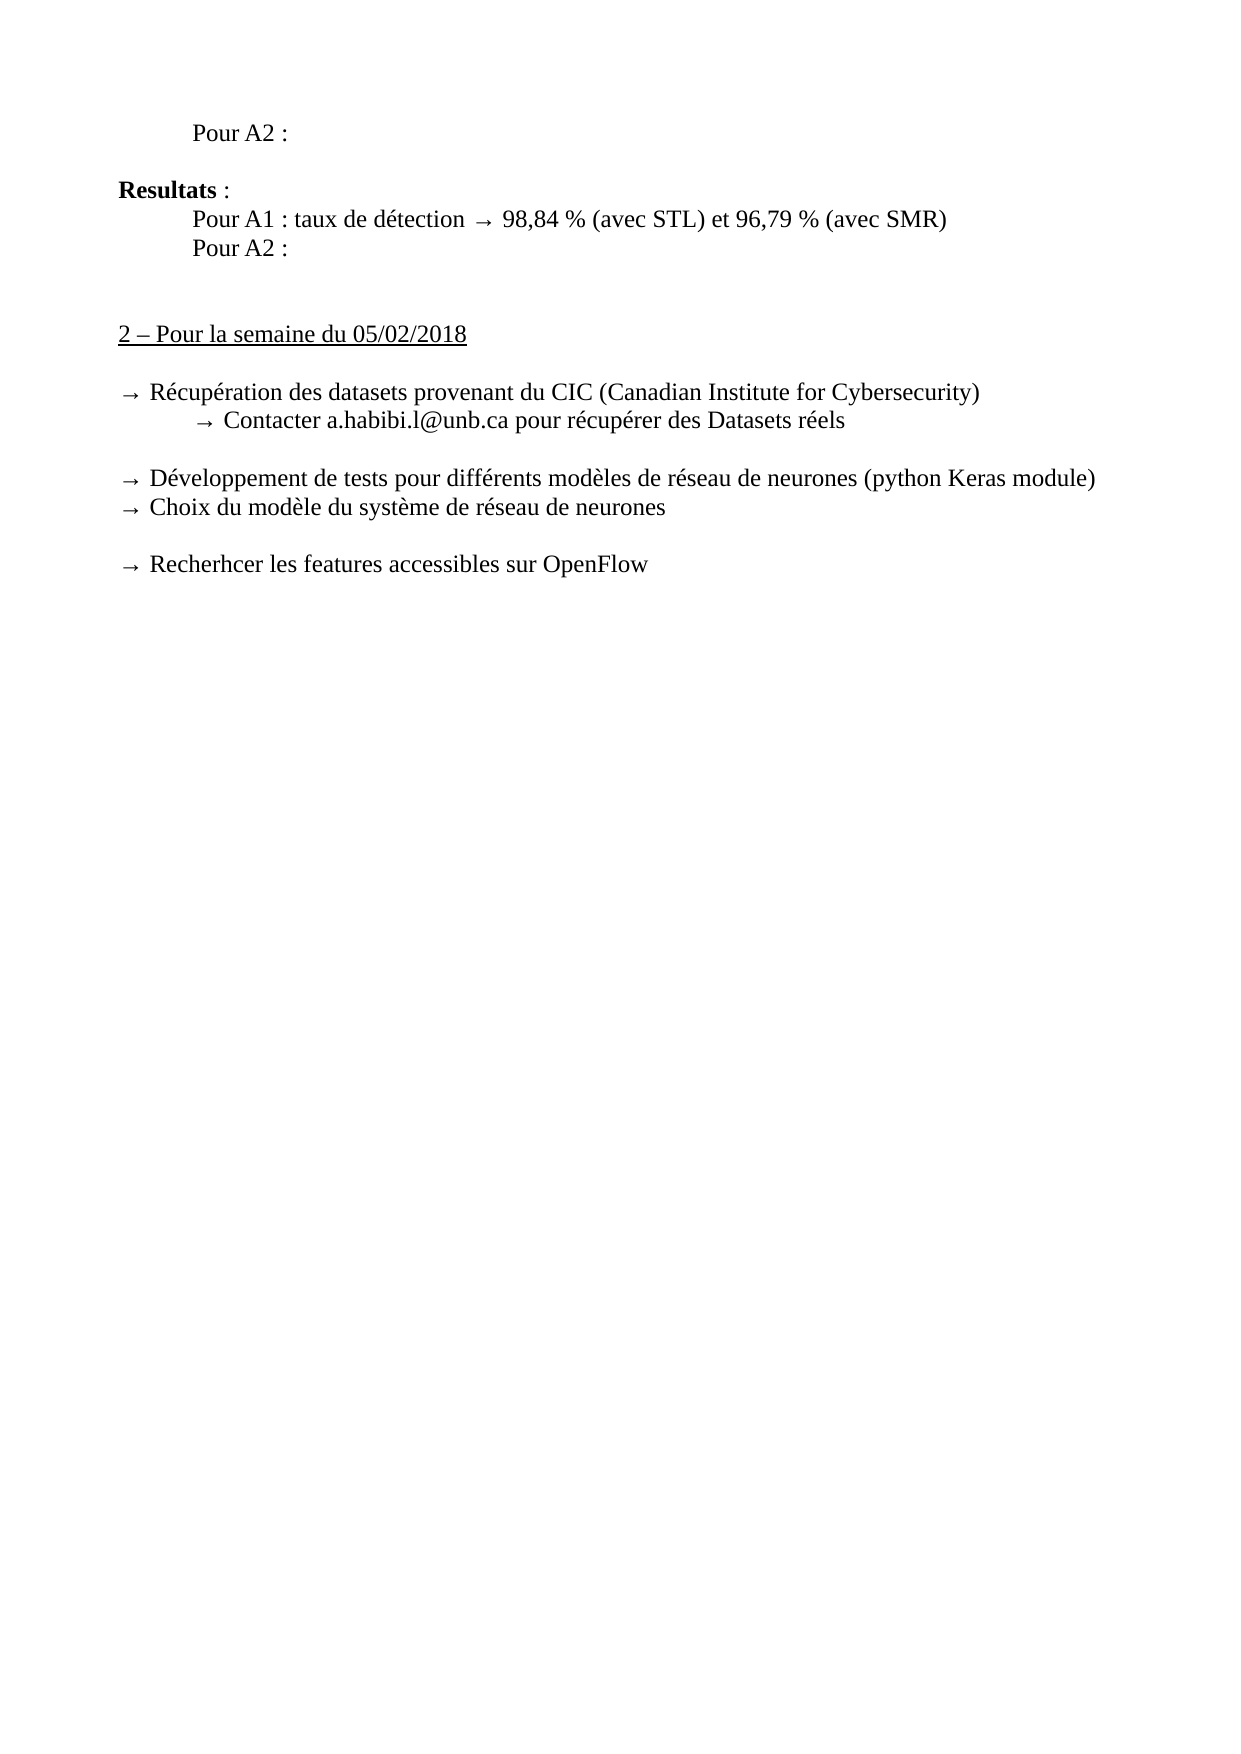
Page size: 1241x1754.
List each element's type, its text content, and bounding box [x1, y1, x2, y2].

text Pour A2 : [118, 233, 1122, 262]
text → Contacter a.habibi.l@unb.ca pour récupérer des Datasets réels [118, 406, 1122, 434]
text → Recherhcer les features accessibles sur OpenFlow [118, 549, 1122, 578]
text Pour A2 : [118, 118, 1122, 147]
text Resultats : [118, 176, 1122, 204]
text → Choix du modèle du système de réseau de neurones [118, 492, 1122, 521]
text Pour A1 : taux de détection → 98,84 % (avec STL) et 96,79 % (avec SMR) [118, 204, 1122, 233]
text → Récupération des datasets provenant du CIC (Canadian Institute for Cybersecurity) [118, 377, 1122, 406]
text 2 – Pour la semaine du 05/02/2018 [118, 319, 1122, 348]
text → Développement de tests pour différents modèles de réseau de neurones (python Keras module) [118, 463, 1122, 492]
